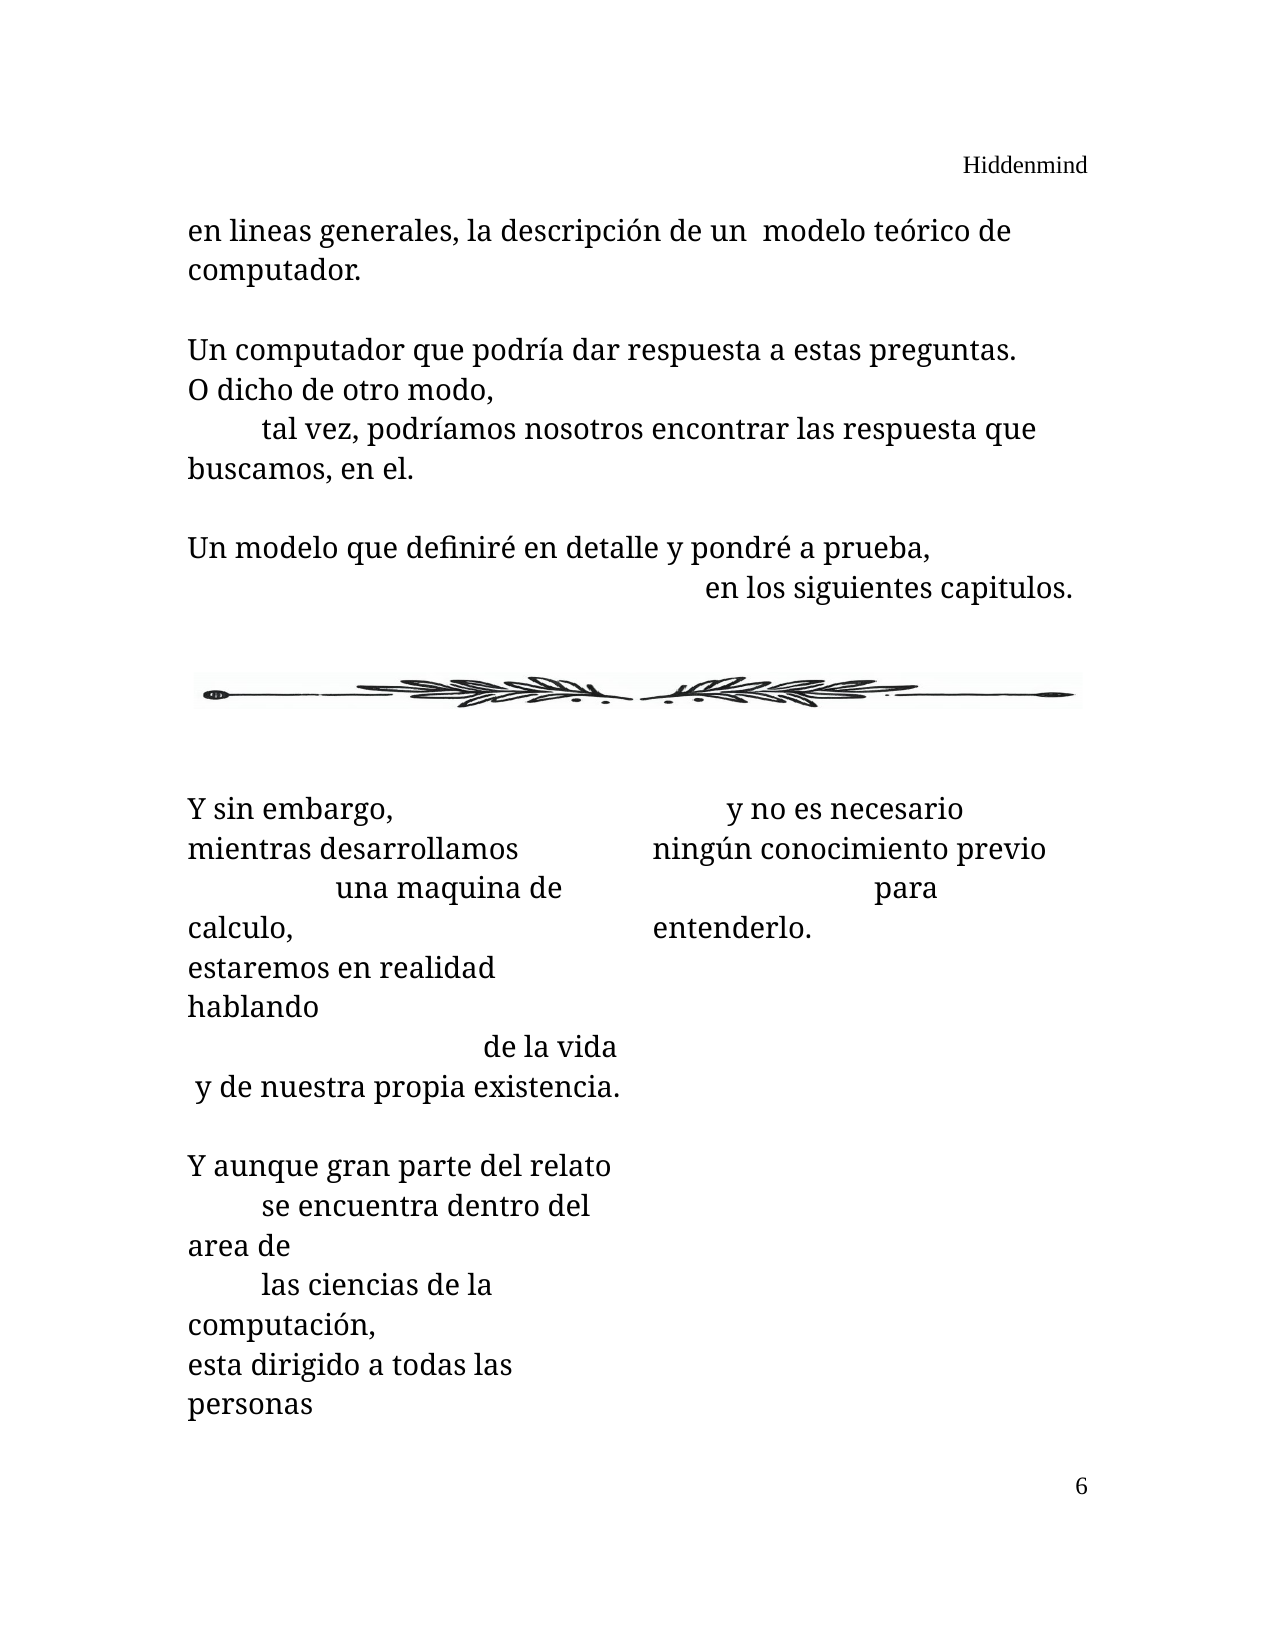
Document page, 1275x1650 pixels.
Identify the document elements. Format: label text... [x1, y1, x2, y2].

text se encuentra dentro del area de [187, 1185, 622, 1264]
text Y aunque gran parte del relato [187, 1145, 622, 1185]
text esta dirigido a todas las personas [187, 1344, 622, 1423]
text de la vida [187, 1026, 622, 1066]
text Un computador que podría dar respuesta a estas preguntas. [187, 329, 1087, 369]
picture [193, 672, 1083, 709]
text Y sin embargo, [187, 788, 622, 828]
text en los siguientes capitulos. [187, 567, 1087, 607]
text O dicho de otro modo, [187, 369, 1087, 408]
text ningún conocimiento previo [652, 828, 1087, 868]
text y no es necesario [652, 788, 1087, 828]
text en lineas generales, la descripción de un modelo teórico de computador. [187, 210, 1087, 289]
text estaremos en realidad hablando [187, 947, 622, 1026]
text las ciencias de la computación, [187, 1264, 622, 1344]
text tal vez, podríamos nosotros encontrar las respuesta que buscamos, en el. [187, 408, 1087, 488]
text y de nuestra propia existencia. [187, 1066, 622, 1106]
text para entenderlo. [652, 868, 1087, 947]
text Un modelo que definiré en detalle y pondré a prueba, [187, 527, 1087, 567]
text mientras desarrollamos [187, 828, 622, 868]
text una maquina de calculo, [187, 868, 622, 947]
